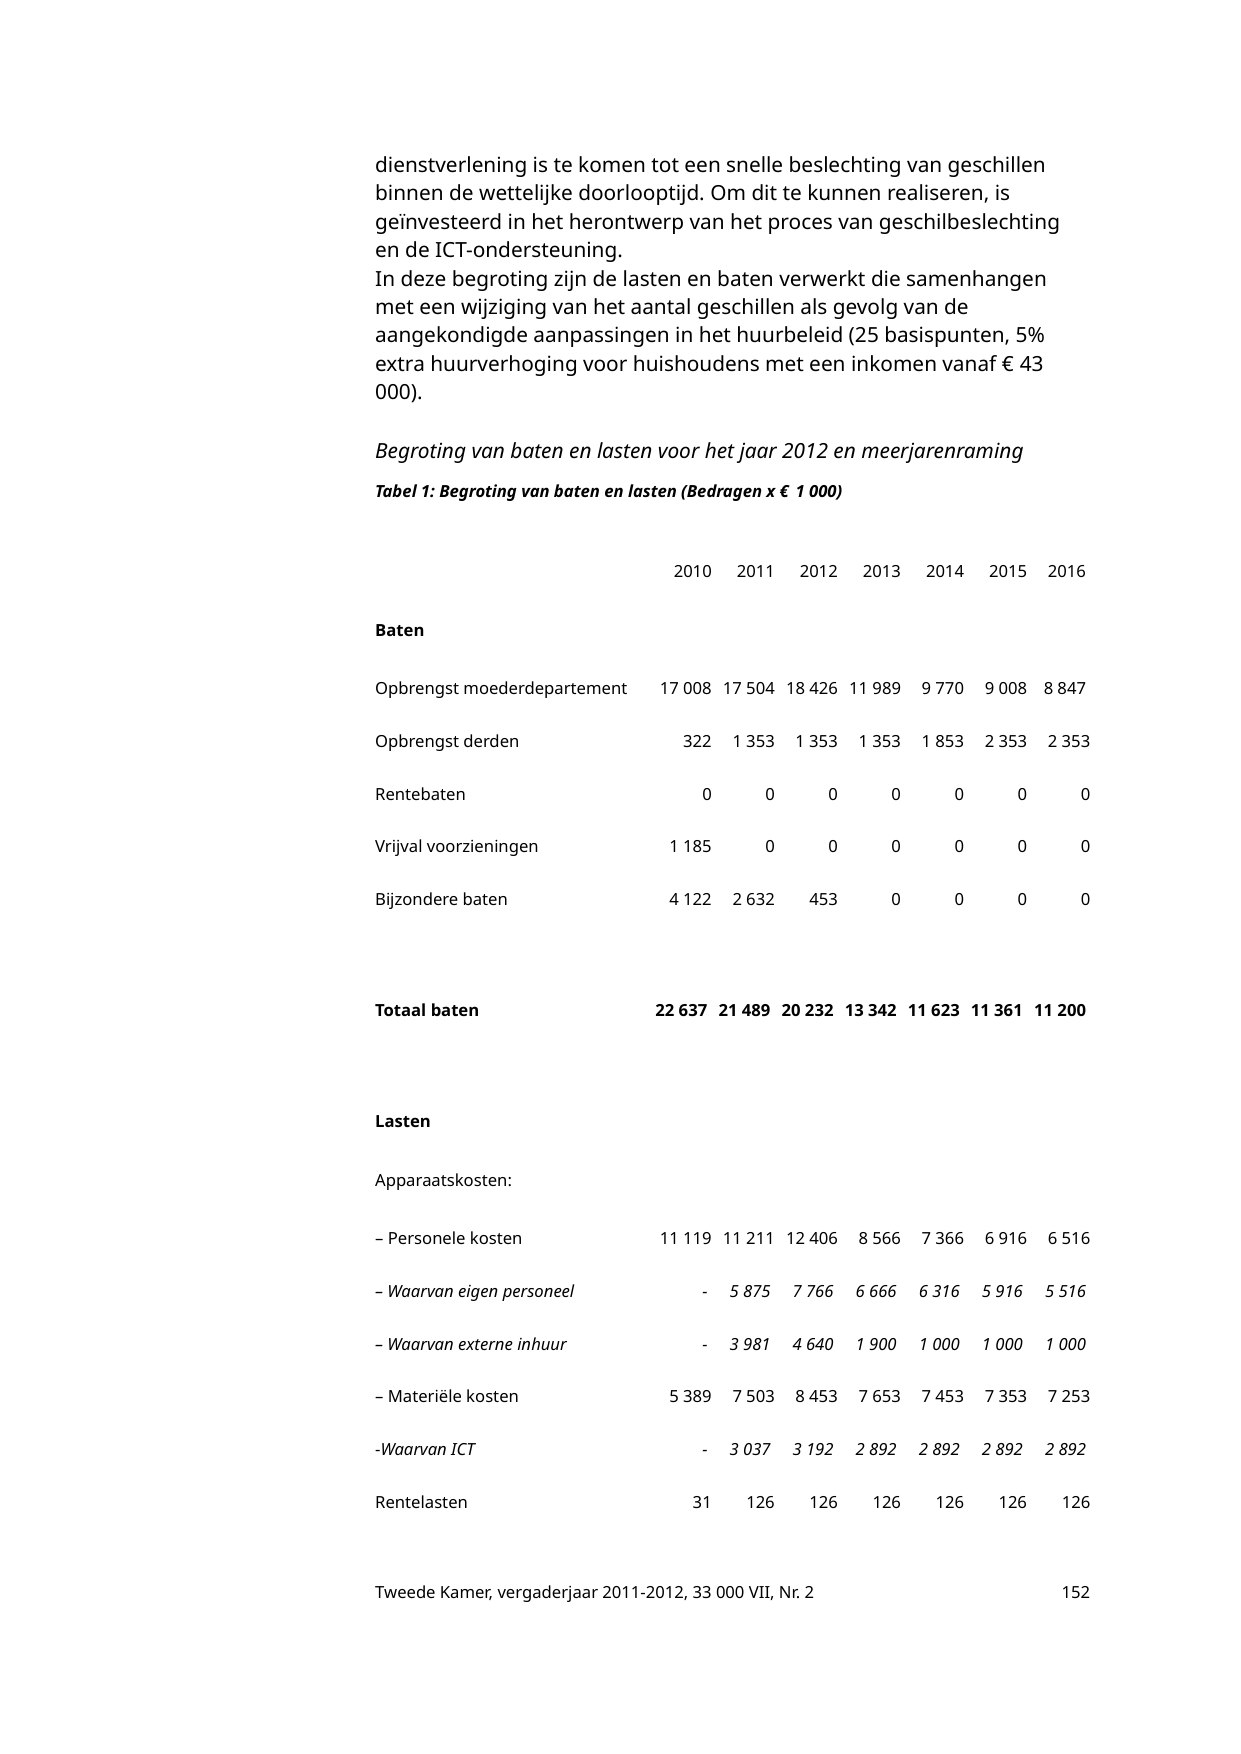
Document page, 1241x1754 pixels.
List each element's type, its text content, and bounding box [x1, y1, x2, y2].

table_header 2012 [775, 560, 838, 618]
table_cell 126 [775, 1490, 838, 1513]
table_cell [1027, 619, 1090, 677]
table_cell 11 119 [648, 1227, 711, 1279]
table_cell – Waarvan eigen personeel [375, 1280, 648, 1332]
table_cell 126 [1027, 1490, 1090, 1513]
table_cell [775, 1110, 838, 1168]
table_cell [964, 1169, 1027, 1227]
table_cell [775, 1052, 838, 1110]
table_cell 126 [901, 1490, 964, 1513]
table_cell – Personele kosten [375, 1227, 648, 1279]
table_cell 21 489 [711, 999, 774, 1052]
table_cell [964, 1052, 1027, 1110]
table_cell 7 453 [901, 1385, 964, 1438]
table_cell 11 211 [711, 1227, 774, 1279]
table_cell 13 342 [838, 999, 901, 1052]
table_cell [648, 940, 711, 999]
table_cell 6 666 [838, 1280, 901, 1332]
table_cell [838, 1110, 901, 1168]
table_cell 1 353 [838, 730, 901, 782]
table_cell Totaal baten [375, 999, 648, 1052]
table_cell [711, 1052, 774, 1110]
table_header 2013 [838, 560, 901, 618]
table_cell 9 770 [901, 677, 964, 729]
table_cell [901, 619, 964, 677]
table_header 2016 [1027, 560, 1090, 618]
table_cell [901, 1052, 964, 1110]
table_cell 0 [711, 835, 774, 888]
table_cell [711, 1169, 774, 1227]
table_cell 322 [648, 730, 711, 782]
table_cell [901, 1110, 964, 1168]
table_cell - [648, 1438, 711, 1490]
table_cell [964, 619, 1027, 677]
table_cell 3 192 [775, 1438, 838, 1490]
table_cell 1 185 [648, 835, 711, 888]
table_cell 2 892 [838, 1438, 901, 1490]
table_cell 8 566 [838, 1227, 901, 1279]
table_cell 31 [648, 1490, 711, 1513]
table_cell 8 847 [1027, 677, 1090, 729]
table_cell 8 453 [775, 1385, 838, 1438]
table_cell [711, 1110, 774, 1168]
table_cell 4 640 [775, 1332, 838, 1385]
table_cell 2 353 [1027, 730, 1090, 782]
table_cell 0 [901, 888, 964, 940]
table_cell [648, 1169, 711, 1227]
table_cell Opbrengst moederdepartement [375, 677, 648, 729]
table_cell [648, 619, 711, 677]
table_cell 17 504 [711, 677, 774, 729]
table_cell 3 981 [711, 1332, 774, 1385]
table_cell 4 122 [648, 888, 711, 940]
table_cell -Waarvan ICT [375, 1438, 648, 1490]
table_cell 2 632 [711, 888, 774, 940]
table_cell 3 037 [711, 1438, 774, 1490]
table_cell Rentebaten [375, 782, 648, 835]
table_cell 12 406 [775, 1227, 838, 1279]
table_cell 1 853 [901, 730, 964, 782]
table_cell [711, 619, 774, 677]
table_cell [964, 940, 1027, 999]
table_cell 6 316 [901, 1280, 964, 1332]
table_cell [838, 1169, 901, 1227]
table_cell 0 [711, 782, 774, 835]
table_cell 6 916 [964, 1227, 1027, 1279]
text Tabel 1: Begroting van baten en lasten (Bedragen x € 1 000) [375, 479, 1090, 502]
table_cell [901, 940, 964, 999]
table_cell [775, 1169, 838, 1227]
table_cell Opbrengst derden [375, 730, 648, 782]
table_cell 0 [1027, 782, 1090, 835]
table_cell - [648, 1280, 711, 1332]
table_cell 11 623 [901, 999, 964, 1052]
table_cell Lasten [375, 1110, 648, 1168]
table_cell 0 [1027, 835, 1090, 888]
table_cell Rentelasten [375, 1490, 648, 1513]
table_cell 1 000 [964, 1332, 1027, 1385]
table_cell 1 353 [775, 730, 838, 782]
table_cell 0 [838, 782, 901, 835]
text In deze begroting zijn de lasten en baten verwerkt die samenhangen met een wijziging van het aantal geschillen als gevolg van de aangekondigde aanpassingen in het huurbeleid (25 basispunten, 5% extra huurverhoging voor huishoudens met een inkomen vanaf € 43 000). [375, 264, 1090, 406]
table_cell 126 [964, 1490, 1027, 1513]
table_cell 0 [838, 835, 901, 888]
table_cell [711, 940, 774, 999]
table_cell Apparaatskosten: [375, 1169, 648, 1227]
table_cell 1 000 [901, 1332, 964, 1385]
table_cell - [648, 1332, 711, 1385]
table_cell 1 000 [1027, 1332, 1090, 1385]
table_cell [838, 940, 901, 999]
table_cell [1027, 1110, 1090, 1168]
text Begroting van baten en lasten voor het jaar 2012 en meerjarenraming [375, 436, 1090, 464]
table_cell 17 008 [648, 677, 711, 729]
table_cell – Waarvan externe inhuur [375, 1332, 648, 1385]
table_cell 453 [775, 888, 838, 940]
table_header [375, 560, 648, 618]
table_cell 7 253 [1027, 1385, 1090, 1438]
table_cell 7 653 [838, 1385, 901, 1438]
table_cell [838, 1052, 901, 1110]
table_cell [775, 619, 838, 677]
table_cell 0 [901, 835, 964, 888]
table_cell 1 900 [838, 1332, 901, 1385]
table_cell 7 766 [775, 1280, 838, 1332]
text dienstverlening is te komen tot een snelle beslechting van geschillen binnen de wettelijke doorlooptijd. Om dit te kunnen realiseren, is geïnvesteerd in het herontwerp van het proces van geschilbeslechting en de ICT-ondersteuning. [375, 150, 1090, 264]
table_cell 2 892 [901, 1438, 964, 1490]
table_cell Vrijval voorzieningen [375, 835, 648, 888]
table_cell 5 389 [648, 1385, 711, 1438]
table_cell [648, 1052, 711, 1110]
table_cell 18 426 [775, 677, 838, 729]
table_cell 126 [838, 1490, 901, 1513]
table_cell 5 516 [1027, 1280, 1090, 1332]
table_header 2011 [711, 560, 774, 618]
table_header 2015 [964, 560, 1027, 618]
table_cell 6 516 [1027, 1227, 1090, 1279]
table_cell [1027, 940, 1090, 999]
table_cell 0 [775, 835, 838, 888]
table_cell 0 [964, 835, 1027, 888]
table_cell 7 503 [711, 1385, 774, 1438]
table_cell 11 200 [1027, 999, 1090, 1052]
table_header 2014 [901, 560, 964, 618]
table_cell 2 892 [1027, 1438, 1090, 1490]
table_cell 5 916 [964, 1280, 1027, 1332]
table_cell 0 [648, 782, 711, 835]
table_cell [1027, 1052, 1090, 1110]
table_cell 9 008 [964, 677, 1027, 729]
table_cell [964, 1110, 1027, 1168]
table_cell – Materiële kosten [375, 1385, 648, 1438]
table_cell 2 353 [964, 730, 1027, 782]
table_cell 0 [901, 782, 964, 835]
table_cell 22 637 [648, 999, 711, 1052]
table_cell 126 [711, 1490, 774, 1513]
table_cell [375, 1052, 648, 1110]
table_cell 0 [775, 782, 838, 835]
table_cell Baten [375, 619, 648, 677]
table_cell 0 [1027, 888, 1090, 940]
table_cell 11 989 [838, 677, 901, 729]
table_cell [775, 940, 838, 999]
table_cell 1 353 [711, 730, 774, 782]
table_cell [838, 619, 901, 677]
table_cell 2 892 [964, 1438, 1027, 1490]
table_cell Bijzondere baten [375, 888, 648, 940]
table_cell [1027, 1169, 1090, 1227]
table_cell 0 [964, 782, 1027, 835]
table_cell 7 353 [964, 1385, 1027, 1438]
table_cell 5 875 [711, 1280, 774, 1332]
table_cell 11 361 [964, 999, 1027, 1052]
table_cell 7 366 [901, 1227, 964, 1279]
table_cell 20 232 [775, 999, 838, 1052]
table_cell 0 [838, 888, 901, 940]
table_cell [901, 1169, 964, 1227]
table_header 2010 [648, 560, 711, 618]
table_cell 0 [964, 888, 1027, 940]
table_cell [375, 940, 648, 999]
table_cell [648, 1110, 711, 1168]
